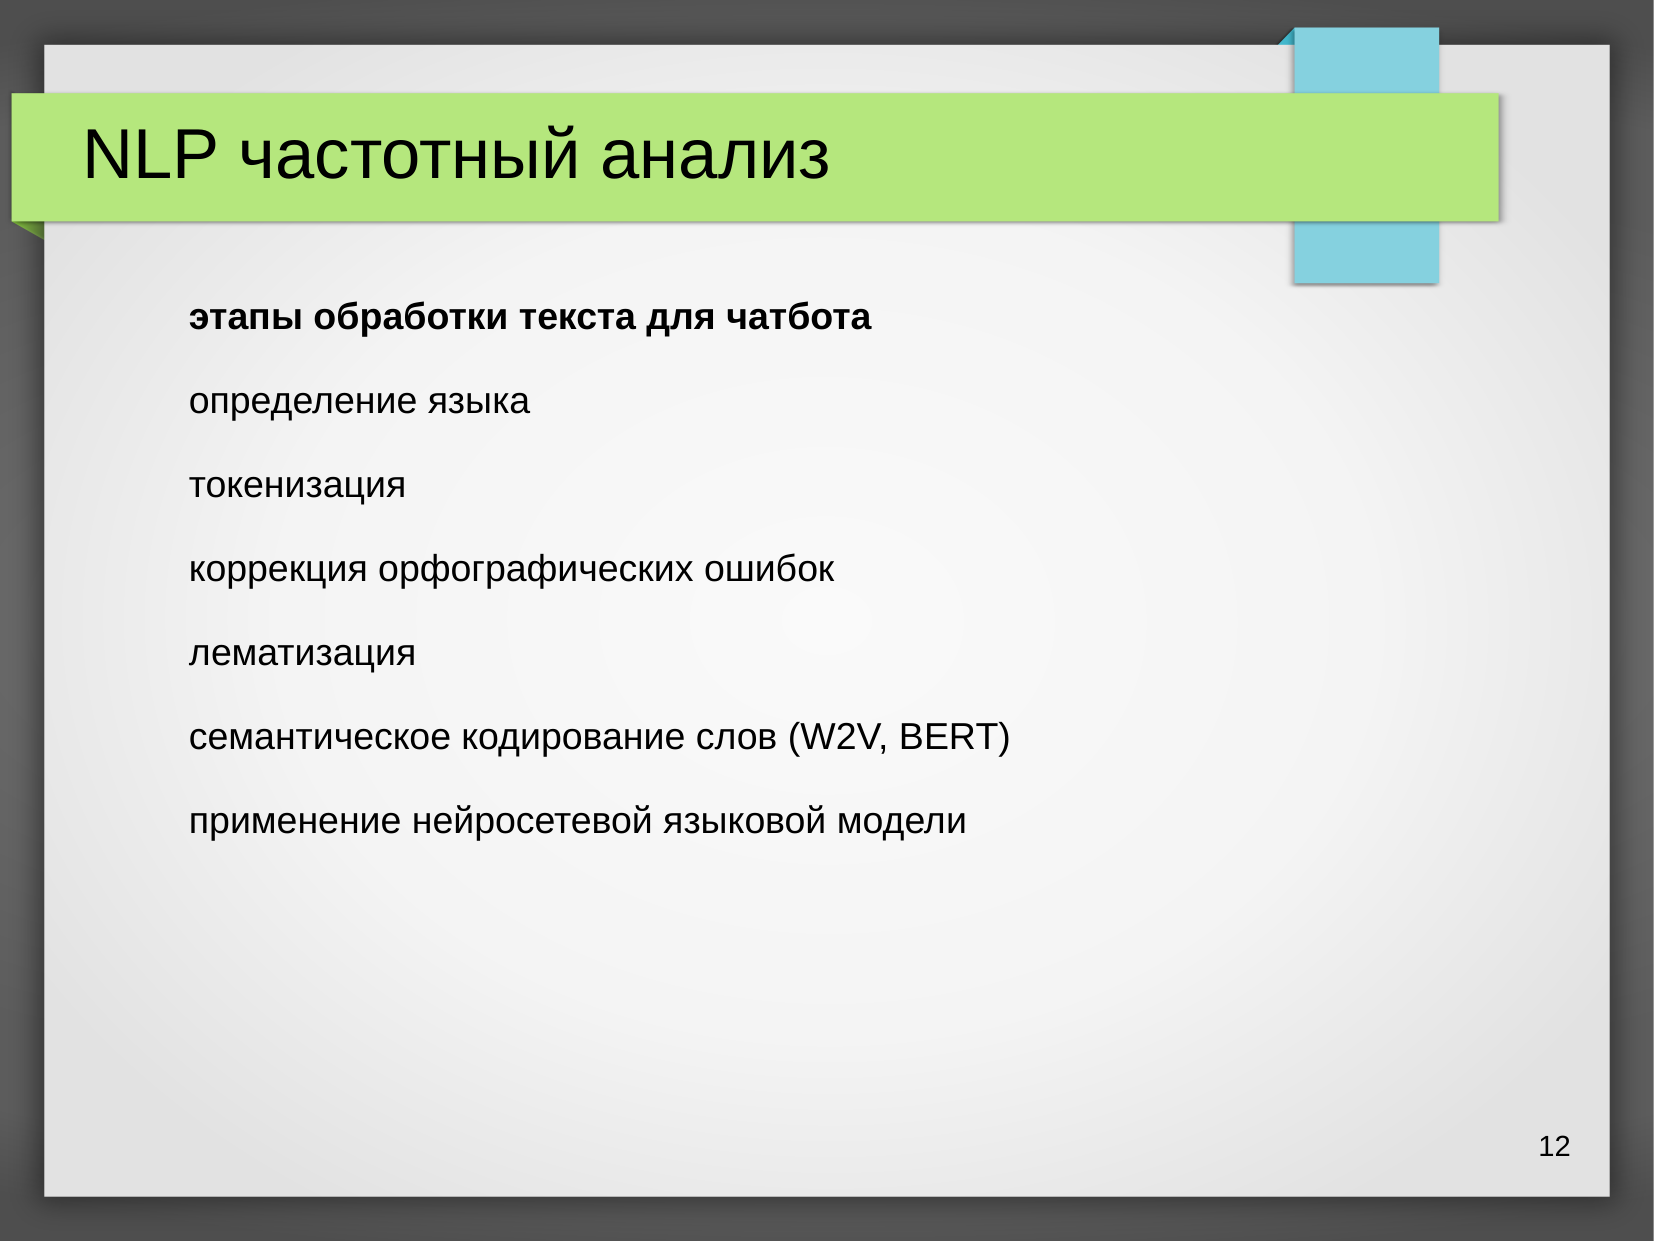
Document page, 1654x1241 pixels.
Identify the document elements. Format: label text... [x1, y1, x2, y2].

picture [0, 0, 1654, 1241]
title NLP частотный анализ [82, 113, 1406, 194]
text_box этапы обработки текста для чатбота определение языка токенизация коррекция орфографических ошибок лематизация семантическое кодирование слов (W2V, BERT) применение нейросетевой языковой модели [188, 295, 1323, 924]
